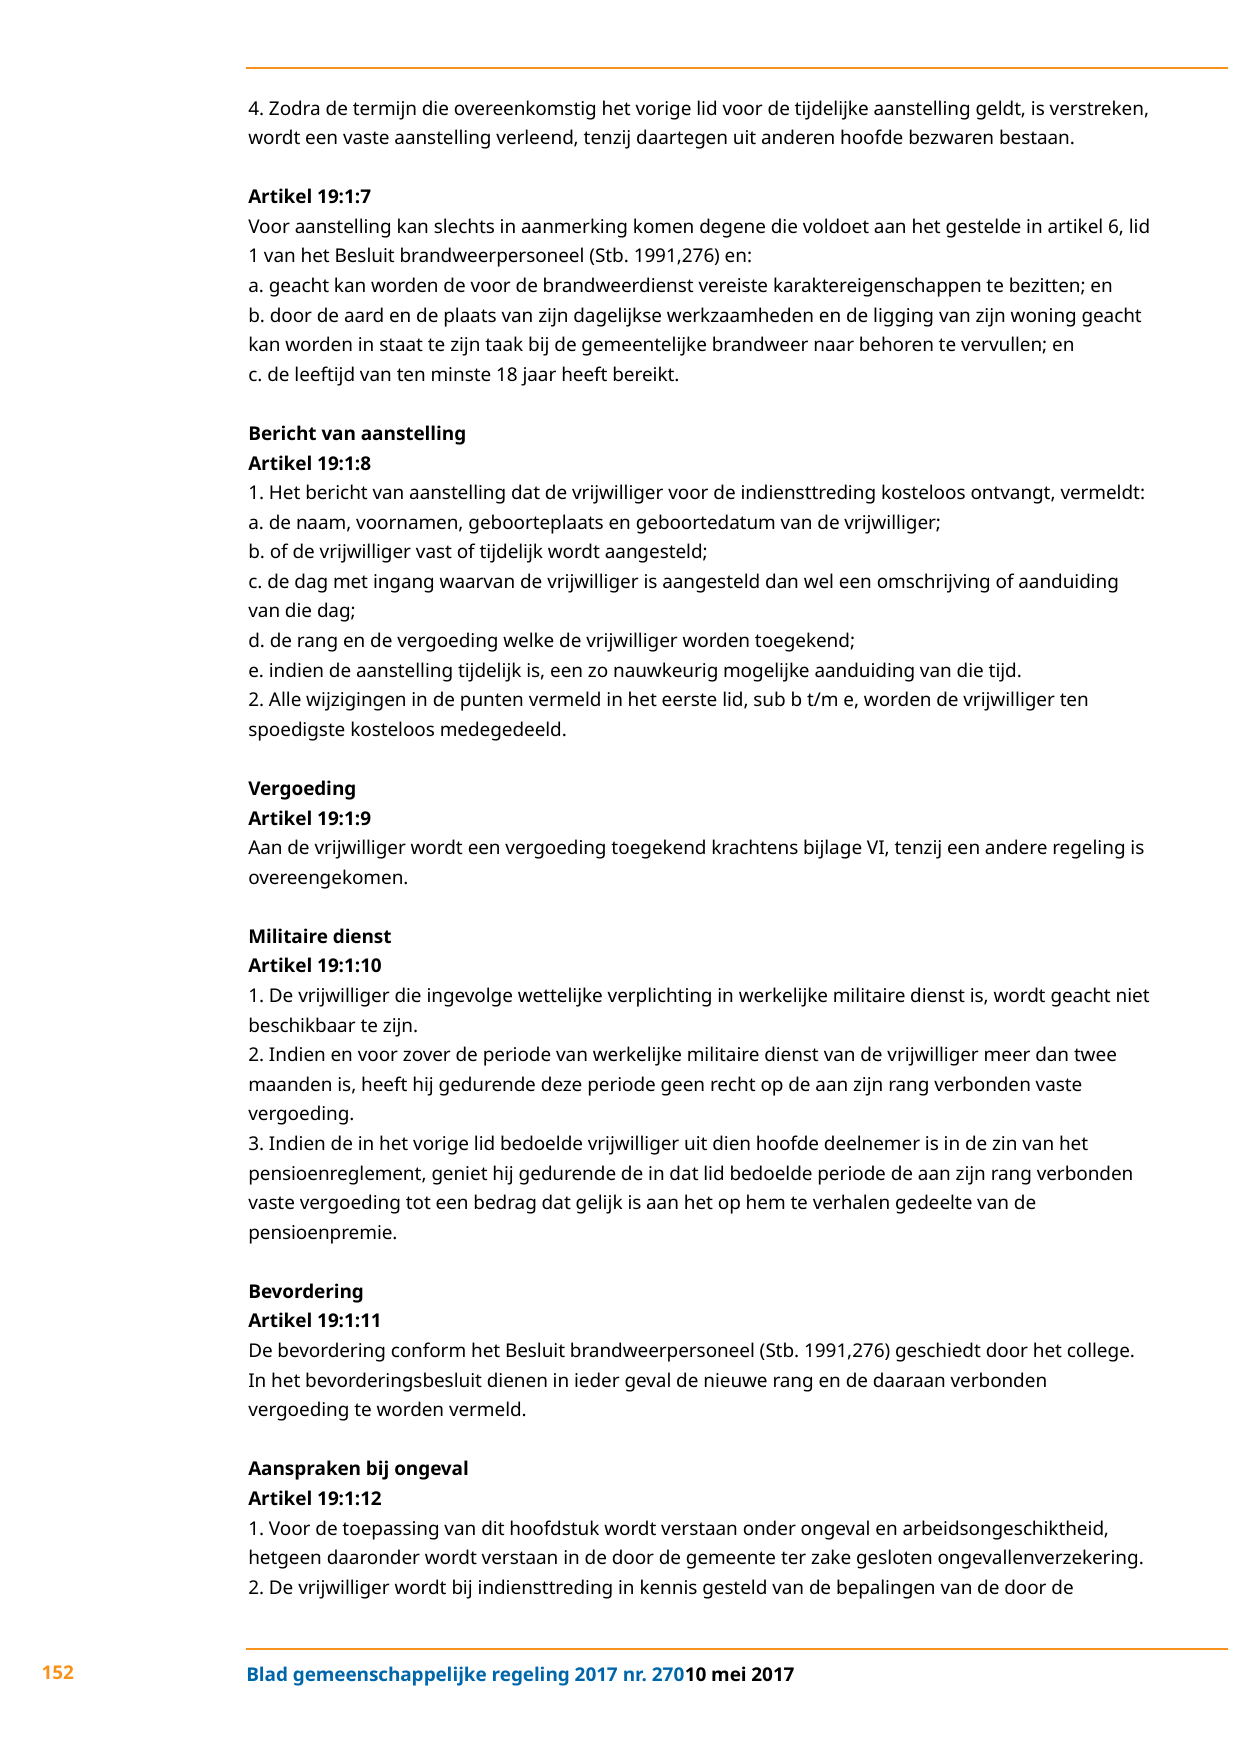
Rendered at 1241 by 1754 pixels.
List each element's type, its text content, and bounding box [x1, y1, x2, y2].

text Artikel 19:1:11 [248, 1308, 1152, 1333]
text Bericht van aanstelling [248, 420, 1152, 446]
text Artikel 19:1:9 [248, 805, 1152, 831]
text Militaire dienst [248, 923, 1152, 949]
text 2. Indien en voor zover de periode van werkelijke militaire dienst van de vrijwilliger meer dan twee maanden is, heeft hij gedurende deze periode geen recht op de aan zijn rang verbonden vaste vergoeding. [248, 1041, 1152, 1126]
text e. indien de aanstelling tijdelijk is, een zo nauwkeurig mogelijke aanduiding van die tijd. [248, 657, 1152, 683]
text Artikel 19:1:7 [248, 183, 1152, 209]
text 2. De vrijwilliger wordt bij indiensttreding in kennis gesteld van de bepalingen van de door de [248, 1574, 1152, 1600]
text Artikel 19:1:12 [248, 1485, 1152, 1511]
text Vergoeding [248, 775, 1152, 801]
text Bevordering [248, 1278, 1152, 1304]
text 1. Het bericht van aanstelling dat de vrijwilliger voor de indiensttreding kosteloos ontvangt, vermeldt: [248, 479, 1152, 505]
text b. of de vrijwilliger vast of tijdelijk wordt aangesteld; [248, 538, 1152, 564]
text a. geacht kan worden de voor de brandweerdienst vereiste karaktereigenschappen te bezitten; en [248, 272, 1152, 298]
text 3. Indien de in het vorige lid bedoelde vrijwilliger uit dien hoofde deelnemer is in de zin van het pensioenreglement, geniet hij gedurende de in dat lid bedoelde periode de aan zijn rang verbonden vaste vergoeding tot een bedrag dat gelijk is aan het op hem te verhalen gedeelte van de pensioenpremie. [248, 1130, 1152, 1245]
text Aanspraken bij ongeval [248, 1456, 1152, 1481]
text Voor aanstelling kan slechts in aanmerking komen degene die voldoet aan het gestelde in artikel 6, lid 1 van het Besluit brandweerpersoneel (Stb. 1991,276) en: [248, 213, 1152, 268]
text d. de rang en de vergoeding welke de vrijwilliger worden toegekend; [248, 627, 1152, 653]
text c. de leeftijd van ten minste 18 jaar heeft bereikt. [248, 361, 1152, 387]
text a. de naam, voornamen, geboorteplaats en geboortedatum van de vrijwilliger; [248, 509, 1152, 535]
text c. de dag met ingang waarvan de vrijwilliger is aangesteld dan wel een omschrijving of aanduiding van die dag; [248, 568, 1152, 623]
text 4. Zodra de termijn die overeenkomstig het vorige lid voor de tijdelijke aanstelling geldt, is verstreken, wordt een vaste aanstelling verleend, tenzij daartegen uit anderen hoofde bezwaren bestaan. [248, 95, 1152, 150]
text 2. Alle wijzigingen in de punten vermeld in het eerste lid, sub b t/m e, worden de vrijwilliger ten spoedigste kosteloos medegedeeld. [248, 686, 1152, 742]
text 1. De vrijwilliger die ingevolge wettelijke verplichting in werkelijke militaire dienst is, wordt geacht niet beschikbaar te zijn. [248, 982, 1152, 1038]
text 1. Voor de toepassing van dit hoofdstuk wordt verstaan onder ongeval en arbeidsongeschiktheid, hetgeen daaronder wordt verstaan in de door de gemeente ter zake gesloten ongevallenverzekering. [248, 1515, 1152, 1570]
text Aan de vrijwilliger wordt een vergoeding toegekend krachtens bijlage VI, tenzij een andere regeling is overeengekomen. [248, 834, 1152, 890]
text Artikel 19:1:10 [248, 953, 1152, 978]
text Artikel 19:1:8 [248, 450, 1152, 476]
text b. door de aard en de plaats van zijn dagelijkse werkzaamheden en de ligging van zijn woning geacht kan worden in staat te zijn taak bij de gemeentelijke brandweer naar behoren te vervullen; en [248, 302, 1152, 357]
picture [41, 47, 231, 172]
text De bevordering conform het Besluit brandweerpersoneel (Stb. 1991,276) geschiedt door het college. In het bevorderingsbesluit dienen in ieder geval de nieuwe rang en de daaraan verbonden vergoeding te worden vermeld. [248, 1337, 1152, 1422]
